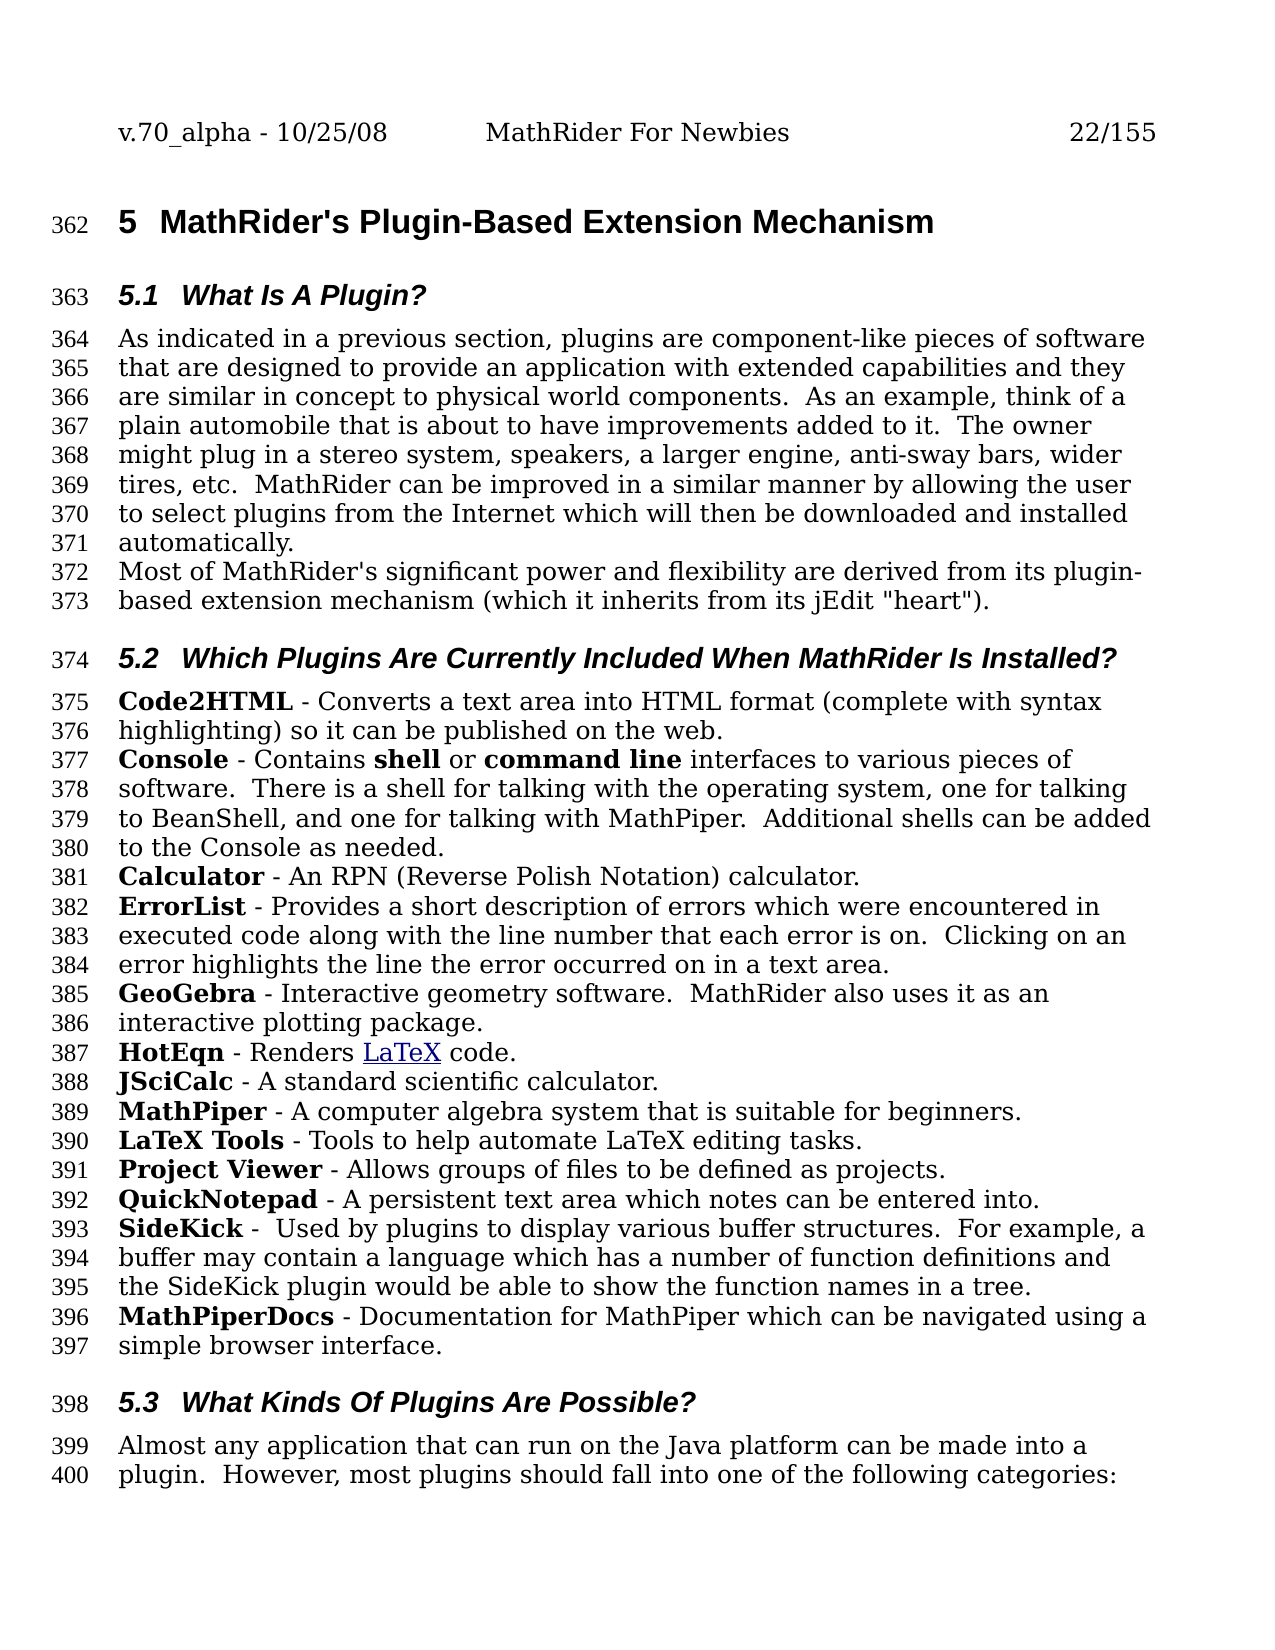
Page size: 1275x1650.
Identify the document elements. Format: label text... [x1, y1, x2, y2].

text QuickNotepad - A persistent text area which notes can be entered into. [118, 1184, 1157, 1214]
subtitle What Is A Plugin? [118, 278, 1157, 311]
text LaTeX Tools - Tools to help automate LaTeX editing tasks. [118, 1126, 1157, 1155]
subtitle MathRider's Plugin-Based Extension Mechanism [118, 202, 1157, 240]
text MathPiperDocs - Documentation for MathPiper which can be navigated using a simple browser interface. [118, 1302, 1157, 1360]
text Almost any application that can run on the Java platform can be made into a plugin. However, most plugins should fall into one of the following categories: [118, 1431, 1157, 1489]
text Project Viewer - Allows groups of files to be defined as projects. [118, 1155, 1157, 1184]
text MathPiper - A computer algebra system that is suitable for beginners. [118, 1096, 1157, 1126]
subtitle Which Plugins Are Currently Included When MathRider Is Installed? [118, 641, 1157, 674]
text HotEqn - Renders LaTeX code. [118, 1038, 1157, 1067]
text As indicated in a previous section, plugins are component-like pieces of software that are designed to provide an application with extended capabilities and they are similar in concept to physical world components. As an example, think of a plain automobile that is about to have improvements added to it. The owner might plug in a stereo system, speakers, a larger engine, anti-sway bars, wider tires, etc. MathRider can be improved in a similar manner by allowing the user to select plugins from the Internet which will then be downloaded and installed automatically. [118, 324, 1157, 557]
text ErrorList - Provides a short description of errors which were encountered in executed code along with the line number that each error is on. Clicking on an error highlights the line the error occurred on in a text area. [118, 891, 1157, 979]
text Console - Contains shell or command line interfaces to various pieces of software. There is a shell for talking with the operating system, one for talking to BeanShell, and one for talking with MathPiper. Additional shells can be added to the Console as needed. [118, 745, 1157, 862]
text Code2HTML - Converts a text area into HTML format (complete with syntax highlighting) so it can be published on the web. [118, 687, 1157, 745]
text SideKick - Used by plugins to display various buffer structures. For example, a buffer may contain a language which has a number of function definitions and the SideKick plugin would be able to show the function names in a tree. [118, 1214, 1157, 1302]
text JSciCalc - A standard scientific calculator. [118, 1067, 1157, 1096]
text GeoGebra - Interactive geometry software. MathRider also uses it as an interactive plotting package. [118, 979, 1157, 1038]
subtitle What Kinds Of Plugins Are Possible? [118, 1385, 1157, 1419]
text Calculator - An RPN (Reverse Polish Notation) calculator. [118, 862, 1157, 891]
text Most of MathRider's significant power and flexibility are derived from its plugin-based extension mechanism (which it inherits from its jEdit "heart"). [118, 557, 1157, 616]
